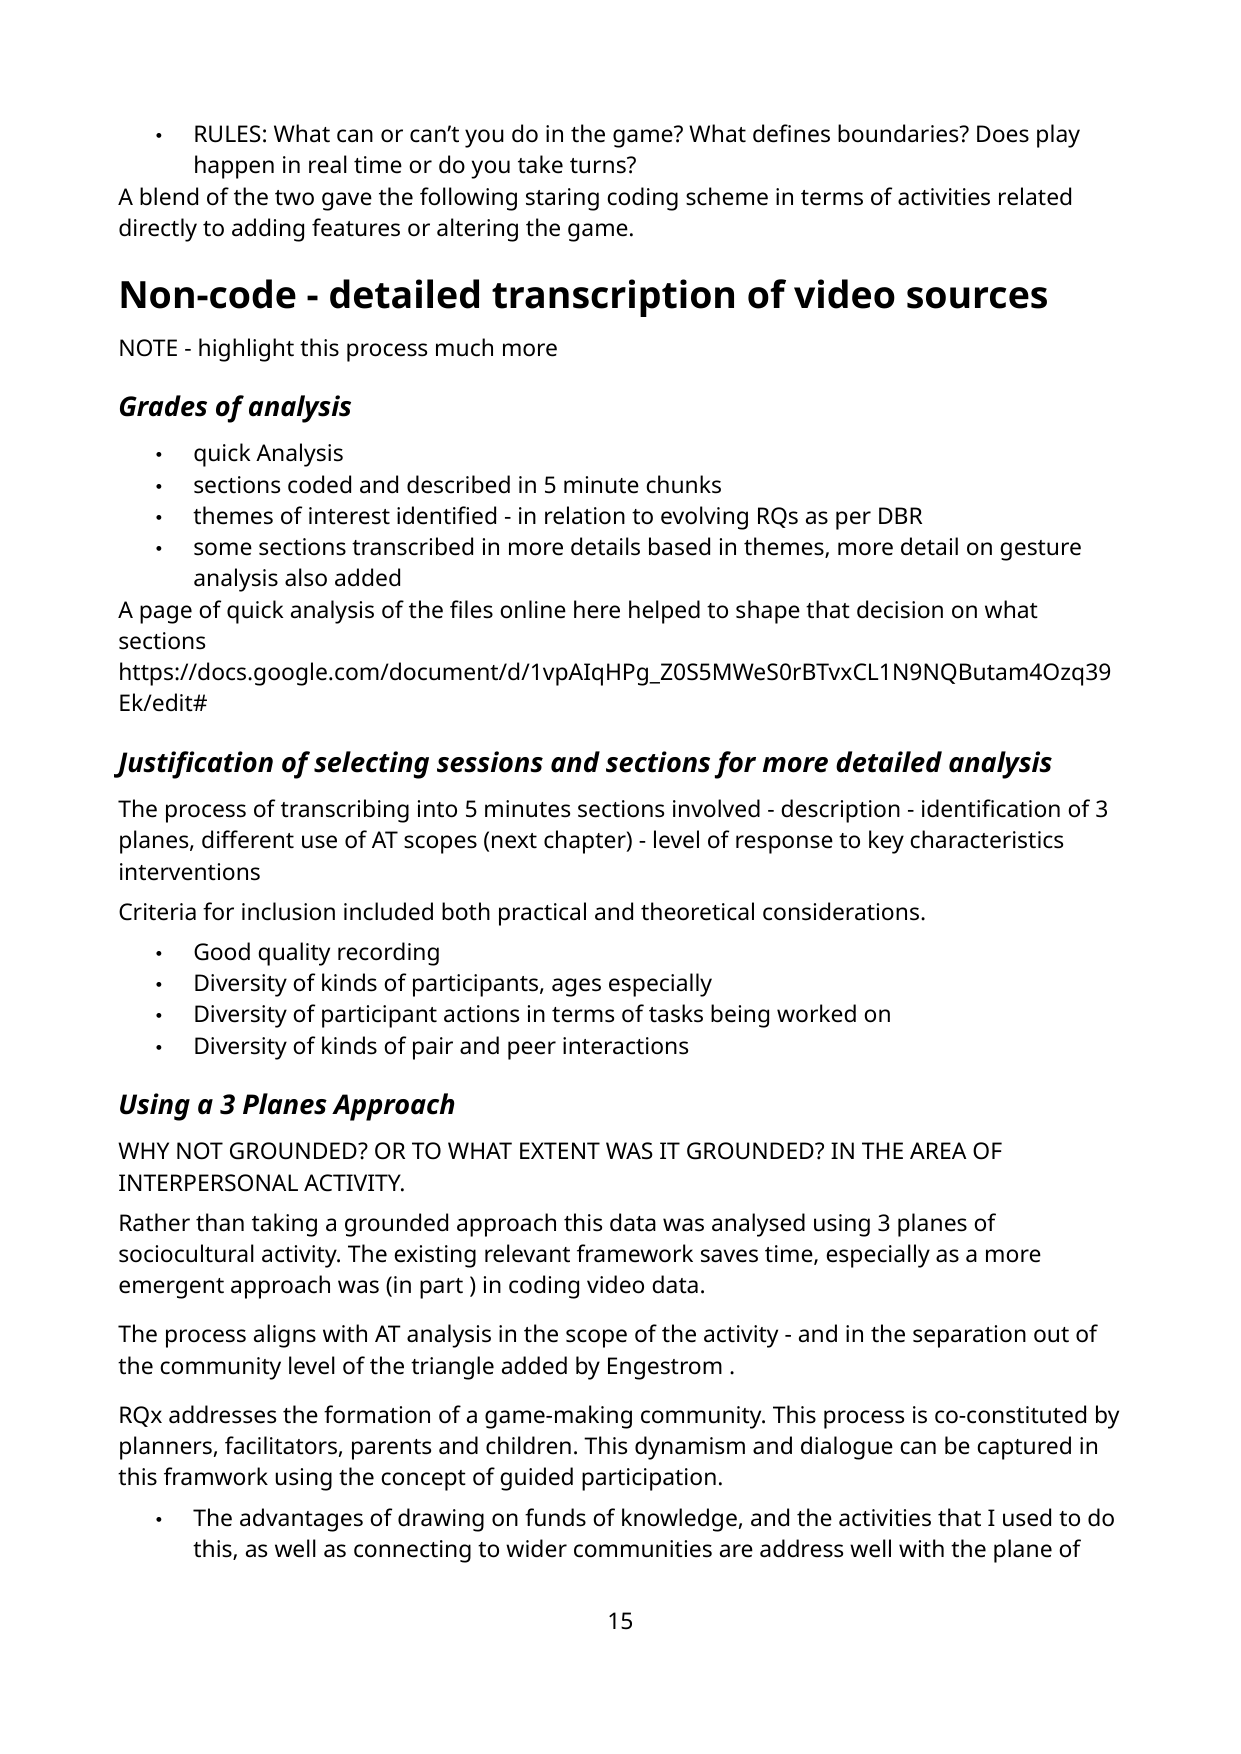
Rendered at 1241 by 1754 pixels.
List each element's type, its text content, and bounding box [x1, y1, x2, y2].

list RULES: What can or can’t you do in the game? What defines boundaries? Does play happen in real time or do you take turns? [156, 118, 1122, 181]
text RQx addresses the formation of a game-making community. This process is co-constituted by planners, facilitators, parents and children. This dynamism and dialogue can be captured in this framwork using the concept of guided participation. [118, 1399, 1122, 1492]
text Criteria for inclusion included both practical and theoretical considerations. [118, 896, 1122, 927]
subtitle Justification of selecting sessions and sections for more detailed analysis [118, 743, 1122, 780]
list Diversity of kinds of pair and peer interactions [156, 1029, 1122, 1061]
text NOTE - highlight this process much more [118, 332, 1122, 363]
list Diversity of participant actions in terms of tasks being worked on [156, 998, 1122, 1029]
list quick Analysis [156, 437, 1122, 468]
text Rather than taking a grounded approach this data was analysed using 3 planes of sociocultural activity. The existing relevant framework saves time, especially as a more emergent approach was (in part ) in coding video data. [118, 1207, 1122, 1300]
list some sections transcribed in more details based in themes, more detail on gesture analysis also added [156, 531, 1122, 593]
subtitle Grades of analysis [118, 388, 1122, 425]
text WHY NOT GROUNDED? OR TO WHAT EXTENT WAS IT GROUNDED? IN THE AREA OF INTERPERSONAL ACTIVITY. [118, 1135, 1122, 1198]
text The process aligns with AT analysis in the scope of the activity - and in the separation out of the community level of the triangle added by Engestrom . [118, 1318, 1122, 1381]
subtitle Using a 3 Planes Approach [118, 1086, 1122, 1123]
list Diversity of kinds of participants, ages especially [156, 967, 1122, 998]
list themes of interest identified - in relation to evolving RQs as per DBR [156, 500, 1122, 531]
text The process of transcribing into 5 minutes sections involved - description - identification of 3 planes, different use of AT scopes (next chapter) - level of response to key characteristics interventions [118, 793, 1122, 887]
text A page of quick analysis of the files online here helped to shape that decision on what sections https://docs.google.com/document/d/1vpAIqHPg_Z0S5MWeS0rBTvxCL1N9NQButam4Ozq39Ek/edit# [118, 593, 1122, 718]
list sections coded and described in 5 minute chunks [156, 468, 1122, 500]
list Good quality recording [156, 936, 1122, 967]
list The advantages of drawing on funds of knowledge, and the activities that I used to do this, as well as connecting to wider communities are address well with the plane of [156, 1501, 1122, 1564]
subtitle Non-code - detailed transcription of video sources [118, 268, 1122, 319]
text A blend of the two gave the following staring coding scheme in terms of activities related directly to adding features or altering the game. [118, 181, 1122, 243]
